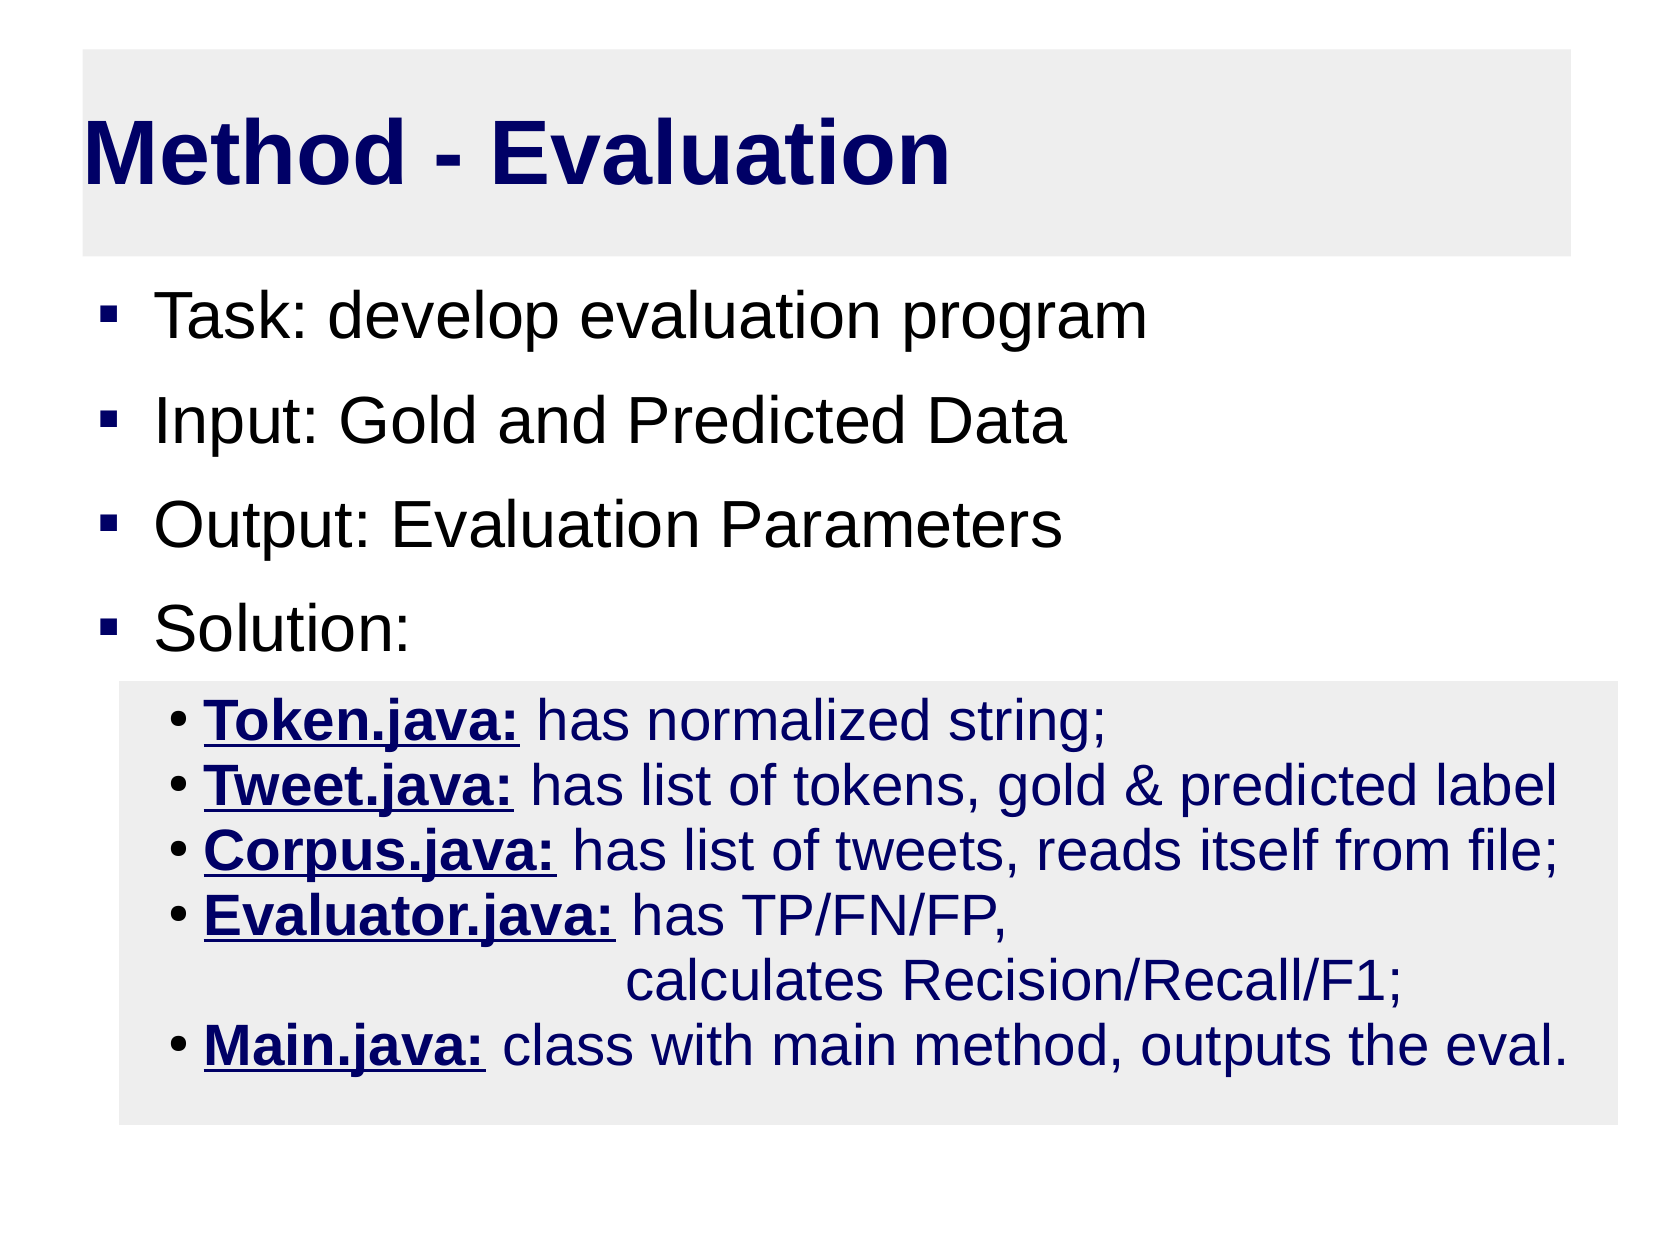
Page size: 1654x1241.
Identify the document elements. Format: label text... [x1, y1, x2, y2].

table_header Token.java: has normalized string; Tweet.java: has list of tokens, gold & predicted label Corpus.java: has list of tweets, reads itself from file; Evaluator.java: has TP/FN/FP, calculates Recision/Recall/F1; Main.java: class with main method, outputs the eval. [119, 681, 1618, 1125]
title Method - Evaluation [82, 49, 1571, 257]
list Task: develop evaluation program Input: Gold and Predicted Data Output: Evaluation Parameters Solution: [82, 278, 1571, 1097]
